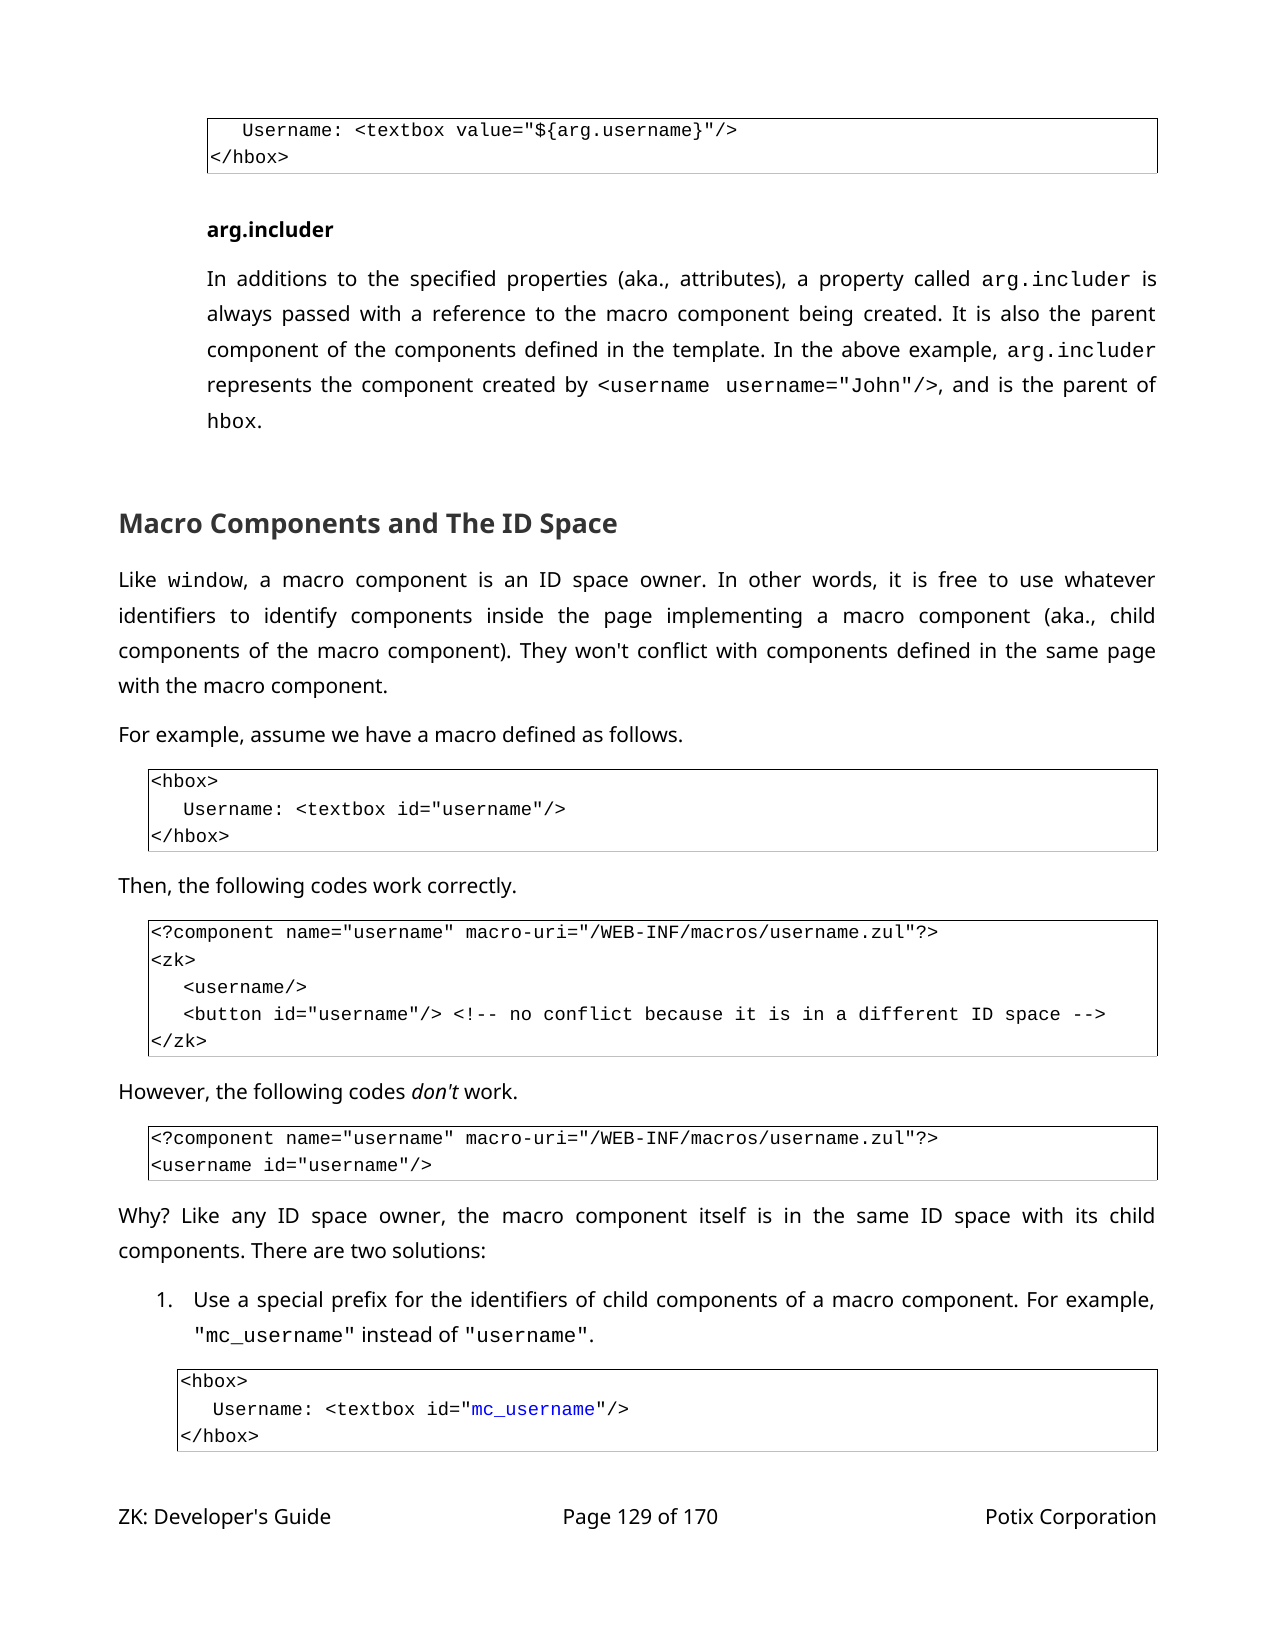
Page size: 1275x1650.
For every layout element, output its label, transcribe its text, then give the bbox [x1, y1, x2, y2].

text <username/> [149, 975, 1157, 999]
text For example, assume we have a macro defined as follows. [118, 720, 1157, 748]
text Like window, a macro component is an ID space owner. In other words, it is free to use whatever identifiers to identify components inside the page implementing a macro component (aka., child components of the macro component). They won't conflict with components defined in the same page with the macro component. [118, 566, 1157, 700]
text <username id="username"/> [149, 1153, 1157, 1180]
text </hbox> [149, 823, 1157, 851]
text Then, the following codes work correctly. [118, 871, 1157, 900]
text Username: <textbox id="username"/> [149, 796, 1157, 821]
text <button id="username"/> <!-- no conflict because it is in a different ID space --> [149, 1002, 1157, 1026]
text </zk> [149, 1029, 1157, 1056]
text In additions to the specified properties (aka., attributes), a property called arg.includer is always passed with a reference to the macro component being created. It is also the parent component of the components defined in the template. In the above example, arg.includer represents the component created by <username username="John"/>, and is the parent of hbox. [207, 264, 1157, 434]
text <?component name="username" macro-uri="/WEB-INF/macros/username.zul"?> [149, 1127, 1157, 1150]
text <?component name="username" macro-uri="/WEB-INF/macros/username.zul"?> [149, 921, 1157, 944]
subtitle arg.includer [207, 215, 1157, 243]
text <zk> [149, 947, 1157, 972]
text Username: <textbox value="${arg.username}"/> [208, 119, 1157, 142]
text </hbox> [208, 145, 1157, 173]
text Username: <textbox id="mc_username"/> [178, 1397, 1157, 1421]
subtitle Macro Components and The ID Space [118, 505, 1157, 542]
text Why? Like any ID space owner, the macro component itself is in the same ID space with its child components. There are two solutions: [118, 1201, 1157, 1264]
text <hbox> [149, 770, 1157, 793]
text </hbox> [178, 1424, 1157, 1451]
list Use a special prefix for the identifiers of child components of a macro component. For example, "mc_username" instead of "username". [156, 1285, 1157, 1349]
text However, the following codes don't work. [118, 1077, 1157, 1105]
text <hbox> [178, 1370, 1157, 1394]
